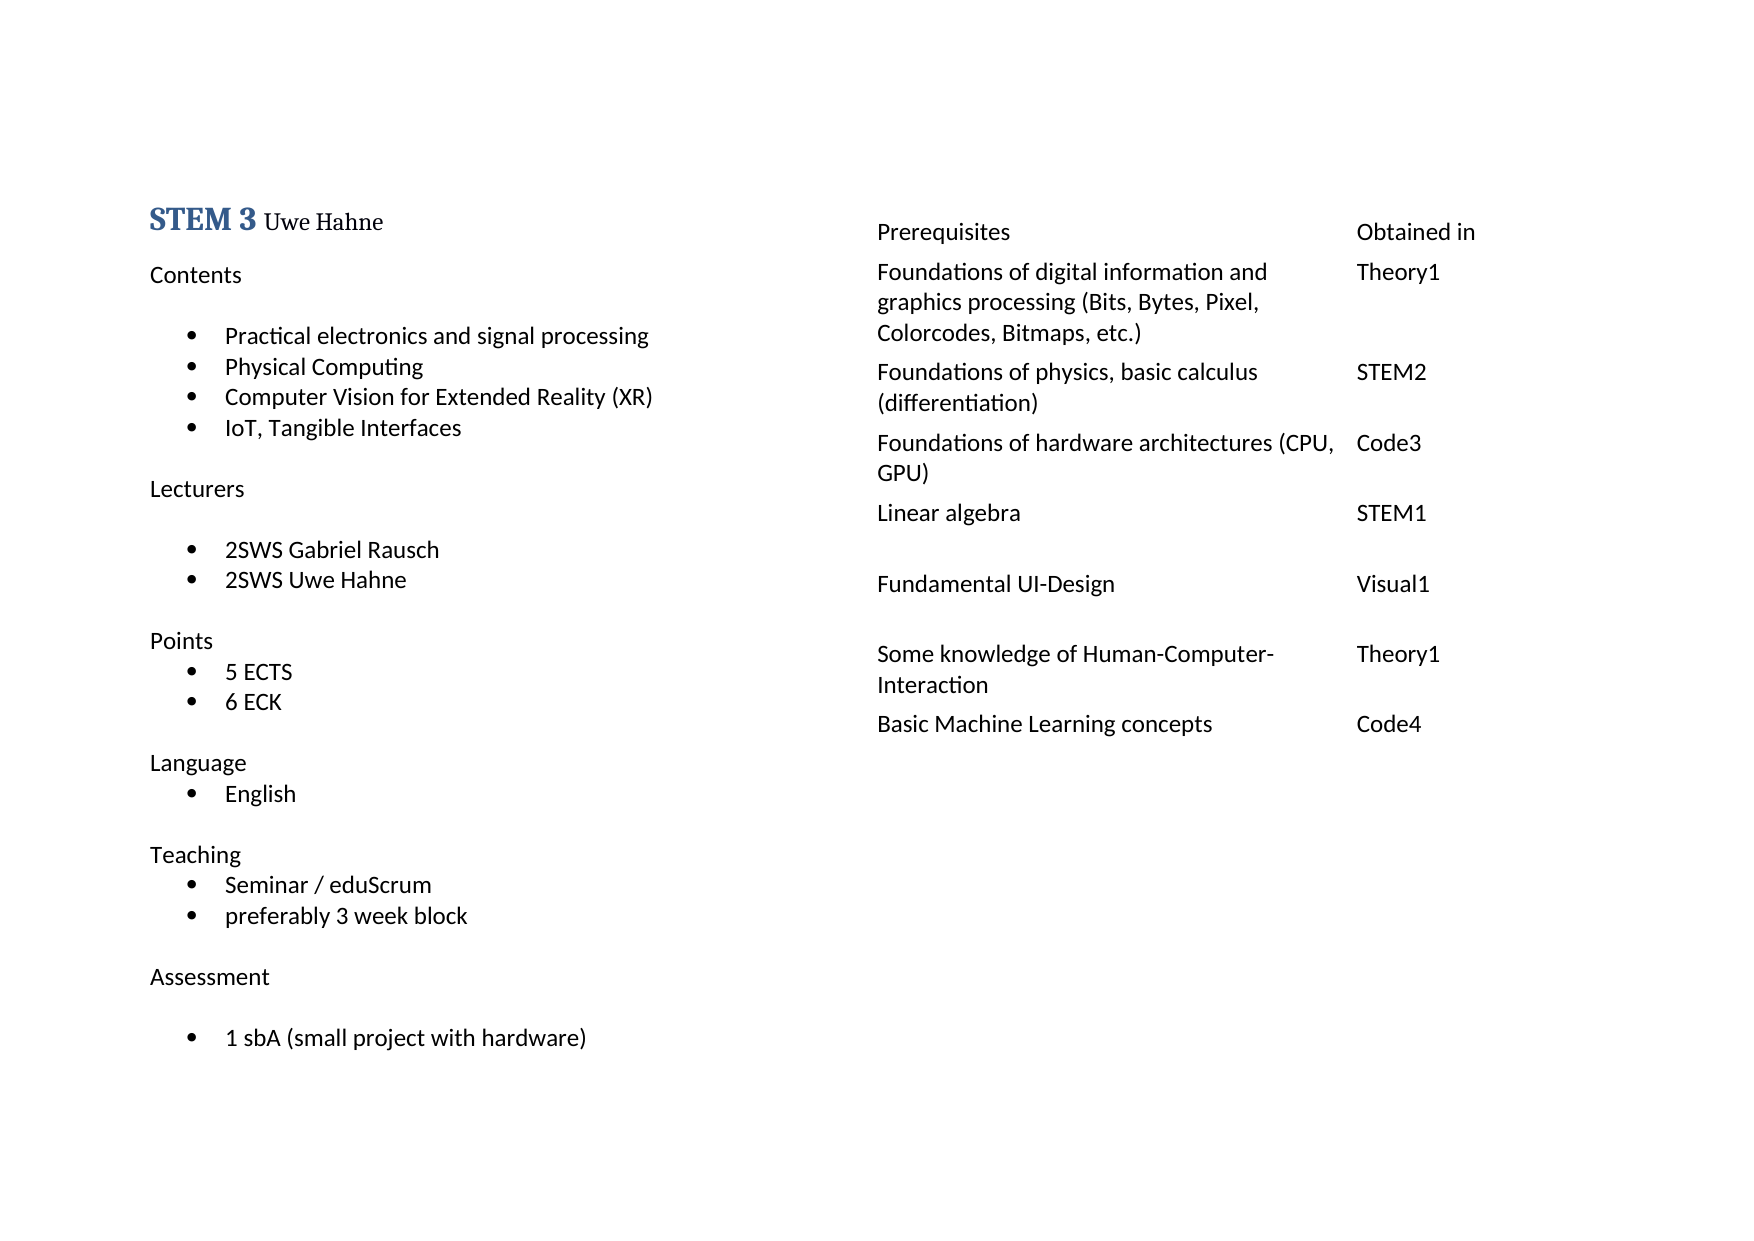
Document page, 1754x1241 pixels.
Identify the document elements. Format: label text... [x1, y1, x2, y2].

table_cell Basic Machine Learning concepts [877, 704, 1352, 774]
list English [187, 778, 877, 808]
list 5 ECTS [187, 656, 877, 686]
text Teaching [150, 839, 877, 869]
table_cell Code4 [1352, 704, 1754, 774]
list 1 sbA (small project with hardware) [187, 1022, 877, 1053]
table_cell Foundations of digital information and graphics processing (Bits, Bytes, Pixel, Colorcodes, Bitmaps, etc.) [877, 251, 1352, 352]
list Practical electronics and signal processing [187, 320, 877, 351]
list 2SWS Uwe Hahne [187, 564, 877, 595]
table_cell Theory1 [1352, 634, 1754, 704]
table_cell STEM1 [1352, 493, 1754, 563]
text Points [150, 625, 877, 656]
list preferably 3 week block [187, 900, 877, 931]
list Physical Computing [187, 351, 877, 381]
table_cell Foundations of physics, basic calculus (differentiation) [877, 352, 1352, 422]
table_cell STEM2 [1352, 352, 1754, 422]
table_cell Linear algebra [877, 493, 1352, 563]
table_header Obtained in [1352, 211, 1754, 251]
text Language [150, 747, 877, 778]
text Contents [150, 259, 877, 290]
table_cell Visual1 [1352, 563, 1754, 633]
table_header Prerequisites [877, 211, 1352, 251]
list Computer Vision for Extended Reality (XR) [187, 381, 877, 412]
list 2SWS Gabriel Rausch [187, 534, 877, 564]
table_cell Foundations of hardware architectures (CPU, GPU) [877, 422, 1352, 493]
table_cell Fundamental UI-Design [877, 563, 1352, 633]
list Seminar / eduScrum [187, 869, 877, 900]
list 6 ECK [187, 686, 877, 717]
list IoT, Tangible Interfaces [187, 412, 877, 442]
table_cell Code3 [1352, 422, 1754, 493]
text Lecturers [150, 473, 877, 503]
table_cell Some knowledge of Human-Computer-Interaction [877, 634, 1352, 704]
text Assessment [150, 961, 877, 992]
subtitle STEM 3 Uwe Hahne [150, 200, 877, 238]
table_cell Theory1 [1352, 251, 1754, 352]
